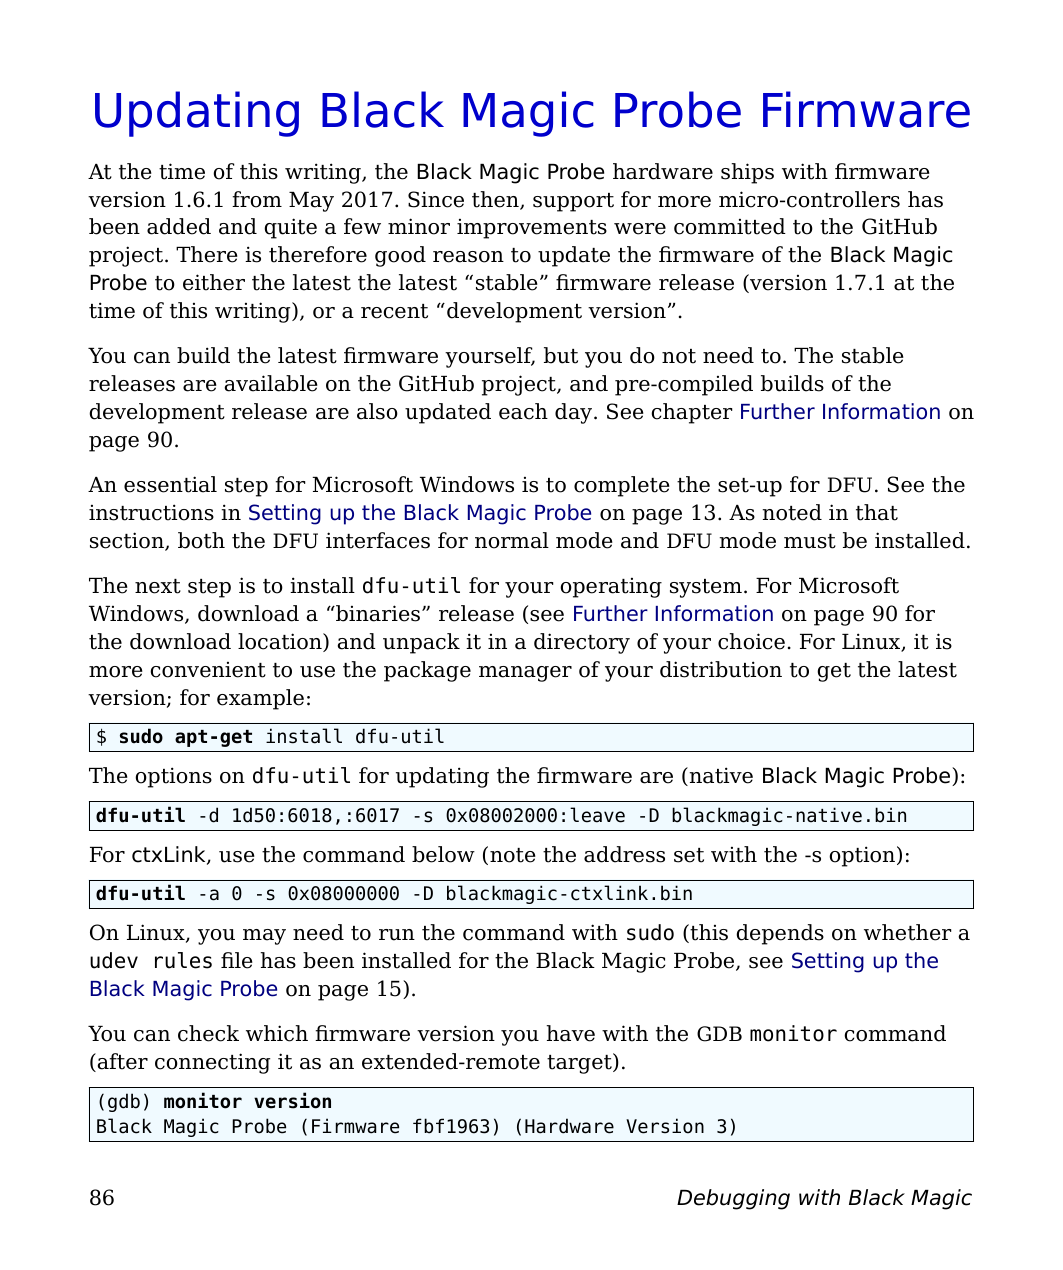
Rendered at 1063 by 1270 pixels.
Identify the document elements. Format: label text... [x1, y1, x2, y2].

text The options on dfu-util for updating the firmware are (native Black Magic Probe): [88, 764, 974, 788]
text On Linux, you may need to run the command with sudo (this depends on whether a udev rules file has been installed for the Black Magic Probe, see Setting up the Black Magic Probe on page 14). [88, 921, 974, 1001]
text You can build the latest firmware yourself, but you do not need to. The stable releases are available on the GitHub project, and pre-compiled builds of the development release are also updated each day. See chapter Further Information on page 87. [88, 344, 974, 452]
text An essential step for Microsoft Windows is to complete the set-up for DFU. See the instructions in Setting up the Black Magic Probe on page 12. As noted in that section, both the DFU interfaces for normal mode and DFU mode must be installed. [88, 473, 974, 553]
text For ctxLink, use the command below (note the address set with the -s option): [88, 843, 974, 867]
text The next step is to install dfu-util for your operating system. For Microsoft Windows, download a “binaries” release (see Further Information on page 87 for the download location) and unpack it in a directory of your choice. For Linux, it is more convenient to use the package manager of your distribution to get the latest version; for example: [88, 574, 974, 710]
text (gdb) monitor version [90, 1088, 973, 1112]
text dfu-util -d 1d50:6018,:6017 -s 0x08002000:leave -D blackmagic-native.bin [90, 802, 973, 830]
text At the time of this writing, the Black Magic Probe hardware ships with firmware version 1.6.1 from May 2017. Since then, support for more micro-controllers has been added and quite a few minor improvements were committed to the GitHub project. There is therefore good reason to update the firmware of the Black Magic Probe to either the latest the latest “stable” firmware release (version 1.7.1 at the time of this writing), or a recent “development version”. [88, 160, 974, 323]
text dfu-util -a 0 -s 0x08000000 -D blackmagic-ctxlink.bin [90, 881, 973, 908]
text Black Magic Probe (Firmware fbf1963) (Hardware Version 3) [90, 1112, 973, 1141]
text $ sudo apt-get install dfu-util [90, 724, 973, 751]
subtitle Updating Black Magic Probe Firmware [88, 84, 974, 138]
text You can check which firmware version you have with the GDB monitor command (after connecting it as an extended-remote target). [88, 1022, 974, 1074]
